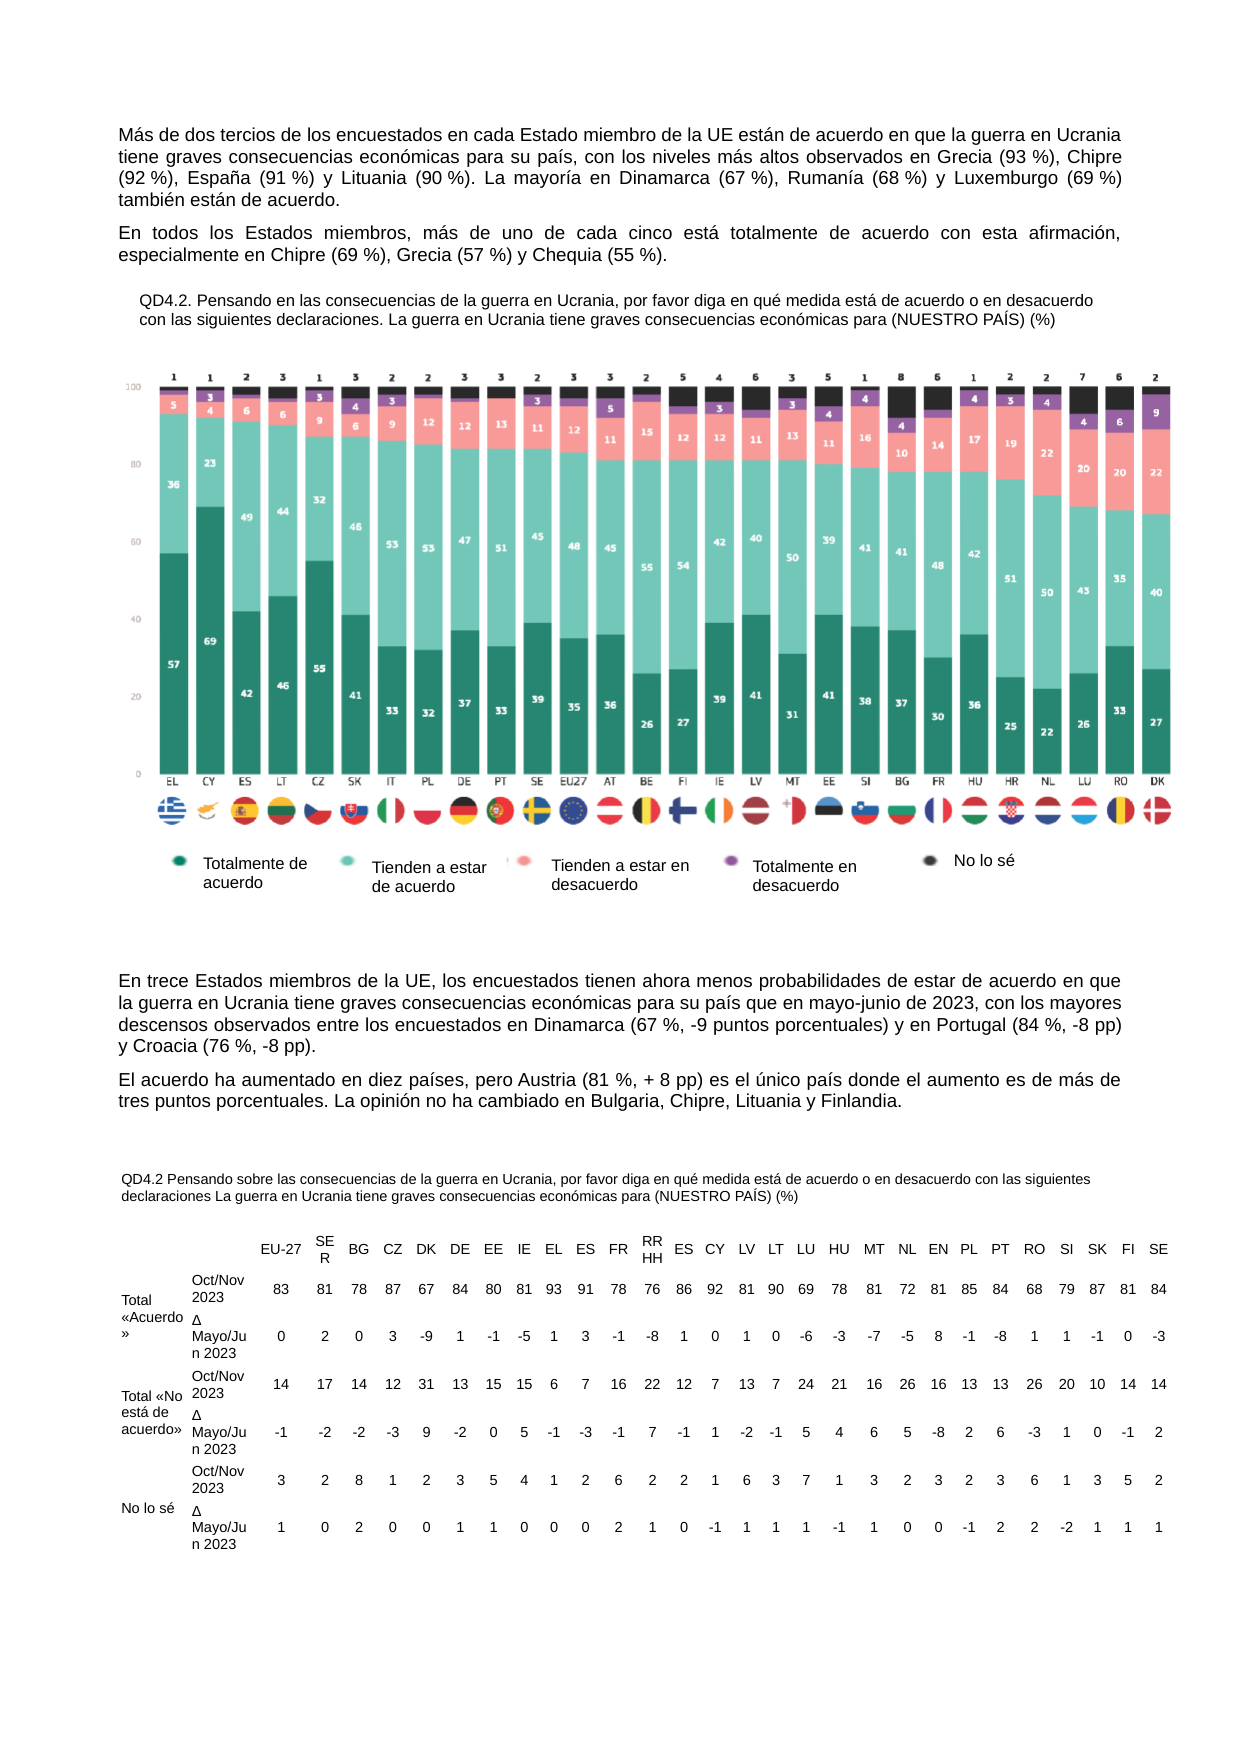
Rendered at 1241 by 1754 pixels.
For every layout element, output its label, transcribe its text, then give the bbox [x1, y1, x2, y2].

table_cell 4 [822, 1404, 856, 1460]
table_cell 90 [761, 1269, 790, 1308]
table_cell -5 [510, 1309, 538, 1364]
table_cell -3 [1016, 1404, 1052, 1460]
table_cell SK [1081, 1230, 1114, 1269]
table_cell -2 [308, 1404, 341, 1460]
table_cell 87 [1081, 1269, 1114, 1308]
table_cell 16 [923, 1365, 954, 1404]
table_cell -2 [732, 1404, 761, 1460]
table_cell 1 [732, 1500, 761, 1556]
table_cell 2 [308, 1309, 341, 1364]
table_cell 1 [1081, 1500, 1114, 1556]
table_cell EL [538, 1230, 569, 1269]
table_cell BG [341, 1230, 376, 1269]
table_cell ES [569, 1230, 602, 1269]
table_cell 2 [602, 1500, 635, 1556]
table_cell 3 [856, 1460, 892, 1499]
table_cell 12 [376, 1365, 409, 1404]
table_cell -1 [1081, 1309, 1114, 1364]
table_cell [635, 1207, 669, 1230]
table_cell Total «No está de acuerdo» [118, 1365, 189, 1460]
table_cell 22 [635, 1365, 669, 1404]
table_cell 7 [698, 1365, 732, 1404]
table_cell 31 [409, 1365, 443, 1404]
table_cell EU-27 [254, 1230, 308, 1269]
table_cell FR [602, 1230, 635, 1269]
table_cell -1 [954, 1500, 984, 1556]
text El acuerdo ha aumentado en diez países, pero Austria (81 %, + 8 pp) es el único país donde el aumento es de más de tres puntos porcentuales. La opinión no ha cambiado en Bulgaria, Chipre, Lituania y Finlandia. [118, 1068, 1122, 1112]
table_cell -6 [790, 1309, 822, 1364]
table_cell 0 [376, 1500, 409, 1556]
table_cell 78 [341, 1269, 376, 1308]
table_cell [1114, 1207, 1142, 1230]
table_cell -1 [670, 1404, 698, 1460]
table_cell 0 [698, 1309, 732, 1364]
table_cell 84 [443, 1269, 477, 1308]
table_cell -1 [254, 1404, 308, 1460]
table_cell 14 [1114, 1365, 1142, 1404]
table_cell 13 [443, 1365, 477, 1404]
table_cell [341, 1207, 376, 1230]
table_cell 14 [1142, 1365, 1175, 1404]
table_cell Δ Mayo/Jun 2023 [189, 1500, 254, 1556]
table_cell 4 [510, 1460, 538, 1499]
table_cell SE [1142, 1230, 1175, 1269]
table_cell [443, 1207, 477, 1230]
table_cell [984, 1207, 1016, 1230]
table_cell 87 [376, 1269, 409, 1308]
table_cell 14 [341, 1365, 376, 1404]
table_cell 5 [1114, 1460, 1142, 1499]
table_cell 6 [732, 1460, 761, 1499]
table_cell 8 [923, 1309, 954, 1364]
table_cell 3 [569, 1309, 602, 1364]
text En trece Estados miembros de la UE, los encuestados tienen ahora menos probabilidades de estar de acuerdo en que la guerra en Ucrania tiene graves consecuencias económicas para su país que en mayo-junio de 2023, con los mayores descensos observados entre los encuestados en Dinamarca (67 %, -9 puntos porcentuales) y en Portugal (84 %, -8 pp) y Croacia (76 %, -8 pp). [118, 970, 1122, 1057]
table_cell 21 [822, 1365, 856, 1404]
table_cell LV [732, 1230, 761, 1269]
table_cell No lo sé [118, 1460, 189, 1556]
table_cell 0 [1114, 1309, 1142, 1364]
table_cell 2 [892, 1460, 923, 1499]
table_cell 10 [1081, 1365, 1114, 1404]
table_cell EN [923, 1230, 954, 1269]
table_cell FI [1114, 1230, 1142, 1269]
table_cell SI [1053, 1230, 1081, 1269]
table_cell 81 [510, 1269, 538, 1308]
table_cell 26 [1016, 1365, 1052, 1404]
table_cell 81 [856, 1269, 892, 1308]
table_cell 69 [790, 1269, 822, 1308]
table_cell PL [954, 1230, 984, 1269]
table_cell [510, 1207, 538, 1230]
table_cell 1 [698, 1460, 732, 1499]
table_cell 1 [698, 1404, 732, 1460]
table_cell 68 [1016, 1269, 1052, 1308]
table_cell LU [790, 1230, 822, 1269]
table_cell 79 [1053, 1269, 1081, 1308]
table_cell 1 [376, 1460, 409, 1499]
table_cell 8 [341, 1460, 376, 1499]
table_cell 0 [1081, 1404, 1114, 1460]
table_cell NL [892, 1230, 923, 1269]
table_cell 3 [1081, 1460, 1114, 1499]
table_cell 80 [477, 1269, 510, 1308]
table_cell 13 [954, 1365, 984, 1404]
table_cell 16 [856, 1365, 892, 1404]
table_cell [732, 1207, 761, 1230]
table_cell 3 [761, 1460, 790, 1499]
table_cell 1 [732, 1309, 761, 1364]
table_cell 5 [790, 1404, 822, 1460]
table_cell 2 [341, 1500, 376, 1556]
table_cell 7 [635, 1404, 669, 1460]
table_cell ES [670, 1230, 698, 1269]
table_cell 1 [443, 1309, 477, 1364]
table_cell [569, 1207, 602, 1230]
table_cell [698, 1207, 732, 1230]
table_cell 0 [538, 1500, 569, 1556]
table_cell 5 [510, 1404, 538, 1460]
table_cell 78 [822, 1269, 856, 1308]
table_cell 0 [923, 1500, 954, 1556]
table_cell 1 [635, 1500, 669, 1556]
table_cell -1 [822, 1500, 856, 1556]
table_cell -8 [635, 1309, 669, 1364]
table_cell HU [822, 1230, 856, 1269]
table_cell 12 [670, 1365, 698, 1404]
table_cell 17 [308, 1365, 341, 1404]
table_cell 2 [984, 1500, 1016, 1556]
table_cell -1 [602, 1404, 635, 1460]
table_cell 3 [376, 1309, 409, 1364]
table_cell 9 [409, 1404, 443, 1460]
table_cell 1 [1114, 1500, 1142, 1556]
table_cell -2 [341, 1404, 376, 1460]
table_cell 76 [635, 1269, 669, 1308]
table_cell 3 [254, 1460, 308, 1499]
table_cell 2 [1142, 1460, 1175, 1499]
table_cell 84 [1142, 1269, 1175, 1308]
table_cell 0 [308, 1500, 341, 1556]
table_cell 2 [1142, 1404, 1175, 1460]
table_cell -2 [443, 1404, 477, 1460]
table_cell 6 [602, 1460, 635, 1499]
table_cell 78 [602, 1269, 635, 1308]
table_cell DE [443, 1230, 477, 1269]
table_cell 13 [984, 1365, 1016, 1404]
table_cell [118, 1207, 189, 1230]
table_cell 6 [1016, 1460, 1052, 1499]
table_cell 1 [856, 1500, 892, 1556]
table_cell [1053, 1207, 1081, 1230]
table_cell [761, 1207, 790, 1230]
table_cell 1 [477, 1500, 510, 1556]
table_cell -1 [761, 1404, 790, 1460]
table_cell -1 [954, 1309, 984, 1364]
table_cell -1 [1114, 1404, 1142, 1460]
table_cell 1 [670, 1309, 698, 1364]
table_cell [923, 1207, 954, 1230]
table_cell 1 [443, 1500, 477, 1556]
table_cell -5 [892, 1309, 923, 1364]
table_cell 7 [569, 1365, 602, 1404]
table_cell 1 [1142, 1500, 1175, 1556]
table_cell [376, 1207, 409, 1230]
table_cell 81 [1114, 1269, 1142, 1308]
table_cell 93 [538, 1269, 569, 1308]
text En todos los Estados miembros, más de uno de cada cinco está totalmente de acuerdo con esta afirmación, especialmente en Chipre (69 %), Grecia (57 %) y Chequia (55 %). [118, 222, 1122, 265]
table_cell -3 [1142, 1309, 1175, 1364]
table_cell [189, 1230, 254, 1269]
table_cell -8 [923, 1404, 954, 1460]
table_cell 0 [569, 1500, 602, 1556]
table_cell 1 [1053, 1404, 1081, 1460]
table_cell 2 [954, 1404, 984, 1460]
table_cell -8 [984, 1309, 1016, 1364]
table_cell 1 [761, 1500, 790, 1556]
table_cell 0 [341, 1309, 376, 1364]
table_cell RRHH [635, 1230, 669, 1269]
table_cell 13 [732, 1365, 761, 1404]
table_cell 2 [1016, 1500, 1052, 1556]
table_cell [1016, 1207, 1052, 1230]
table_cell 81 [923, 1269, 954, 1308]
table_cell 67 [409, 1269, 443, 1308]
table_cell [1142, 1207, 1175, 1230]
table_cell 6 [856, 1404, 892, 1460]
table_cell 72 [892, 1269, 923, 1308]
table_cell 86 [670, 1269, 698, 1308]
picture [118, 367, 1174, 833]
picture [157, 842, 945, 880]
table_cell 3 [984, 1460, 1016, 1499]
table_cell [790, 1207, 822, 1230]
table_cell 5 [892, 1404, 923, 1460]
table_cell MT [856, 1230, 892, 1269]
table_cell 20 [1053, 1365, 1081, 1404]
table_cell 3 [443, 1460, 477, 1499]
table_cell -2 [1053, 1500, 1081, 1556]
table_cell 1 [538, 1460, 569, 1499]
table_cell 1 [1016, 1309, 1052, 1364]
table_cell 7 [790, 1460, 822, 1499]
table_cell SER [308, 1230, 341, 1269]
table_cell -3 [822, 1309, 856, 1364]
table_cell 0 [254, 1309, 308, 1364]
table_cell 85 [954, 1269, 984, 1308]
table_cell CZ [376, 1230, 409, 1269]
table_cell -1 [602, 1309, 635, 1364]
table_cell 15 [477, 1365, 510, 1404]
table_cell 1 [790, 1500, 822, 1556]
table_cell 1 [254, 1500, 308, 1556]
table_cell 1 [1053, 1309, 1081, 1364]
table_cell 5 [477, 1460, 510, 1499]
table_cell PT [984, 1230, 1016, 1269]
table_cell 6 [984, 1404, 1016, 1460]
table_cell 14 [254, 1365, 308, 1404]
table_cell 81 [732, 1269, 761, 1308]
table_cell 0 [761, 1309, 790, 1364]
table_cell [308, 1207, 341, 1230]
table_cell 0 [477, 1404, 510, 1460]
table_cell CY [698, 1230, 732, 1269]
table_cell 26 [892, 1365, 923, 1404]
table_cell 1 [822, 1460, 856, 1499]
table_cell [538, 1207, 569, 1230]
table_cell 0 [510, 1500, 538, 1556]
table_cell 16 [602, 1365, 635, 1404]
table_cell 2 [409, 1460, 443, 1499]
table_cell 1 [538, 1309, 569, 1364]
table_cell -1 [477, 1309, 510, 1364]
table_cell 81 [308, 1269, 341, 1308]
table_cell 2 [670, 1460, 698, 1499]
table_cell 0 [670, 1500, 698, 1556]
table_cell [670, 1207, 698, 1230]
table_cell -1 [698, 1500, 732, 1556]
table_cell Total «Acuerdo» [118, 1269, 189, 1364]
table_cell [409, 1207, 443, 1230]
table_cell 2 [954, 1460, 984, 1499]
table_cell [1081, 1207, 1114, 1230]
table_cell [892, 1207, 923, 1230]
table_cell LT [761, 1230, 790, 1269]
table_cell 1 [1053, 1460, 1081, 1499]
table_cell -3 [569, 1404, 602, 1460]
table_cell EE [477, 1230, 510, 1269]
table_cell -1 [538, 1404, 569, 1460]
table_cell Oct/Nov 2023 [189, 1269, 254, 1308]
table_cell 2 [569, 1460, 602, 1499]
table_cell -7 [856, 1309, 892, 1364]
table_cell 6 [538, 1365, 569, 1404]
table_cell [954, 1207, 984, 1230]
table_cell Δ Mayo/Jun 2023 [189, 1309, 254, 1364]
table_cell -3 [376, 1404, 409, 1460]
table_header QD4.2 Pensando sobre las consecuencias de la guerra en Ucrania, por favor diga en qué medida está de acuerdo o en desacuerdo con las siguientes declaraciones La guerra en Ucrania tiene graves consecuencias económicas para (NUESTRO PAÍS) (%) [118, 1151, 1175, 1207]
table_cell 24 [790, 1365, 822, 1404]
table_cell Oct/Nov 2023 [189, 1365, 254, 1404]
table_cell RO [1016, 1230, 1052, 1269]
table_cell 91 [569, 1269, 602, 1308]
table_cell IE [510, 1230, 538, 1269]
table_cell 0 [409, 1500, 443, 1556]
table_cell 3 [923, 1460, 954, 1499]
table_cell DK [409, 1230, 443, 1269]
table_cell 2 [308, 1460, 341, 1499]
table_cell 92 [698, 1269, 732, 1308]
table_cell [602, 1207, 635, 1230]
table_cell -9 [409, 1309, 443, 1364]
table_cell 2 [635, 1460, 669, 1499]
table_cell [189, 1207, 254, 1230]
table_cell 7 [761, 1365, 790, 1404]
table_cell [118, 1230, 189, 1269]
table_cell 0 [892, 1500, 923, 1556]
table_cell 15 [510, 1365, 538, 1404]
table_cell 84 [984, 1269, 1016, 1308]
table_cell Oct/Nov 2023 [189, 1460, 254, 1499]
table_cell [254, 1207, 308, 1230]
table_cell Δ Mayo/Jun 2023 [189, 1404, 254, 1460]
table_cell [856, 1207, 892, 1230]
table_cell 83 [254, 1269, 308, 1308]
table_cell [822, 1207, 856, 1230]
table_cell [477, 1207, 510, 1230]
text Más de dos tercios de los encuestados en cada Estado miembro de la UE están de acuerdo en que la guerra en Ucrania tiene graves consecuencias económicas para su país, con los niveles más altos observados en Grecia (93 %), Chipre (92 %), España (91 %) y Lituania (90 %). La mayoría en Dinamarca (67 %), Rumanía (68 %) y Luxemburgo (69 %) también están de acuerdo. [118, 124, 1122, 210]
